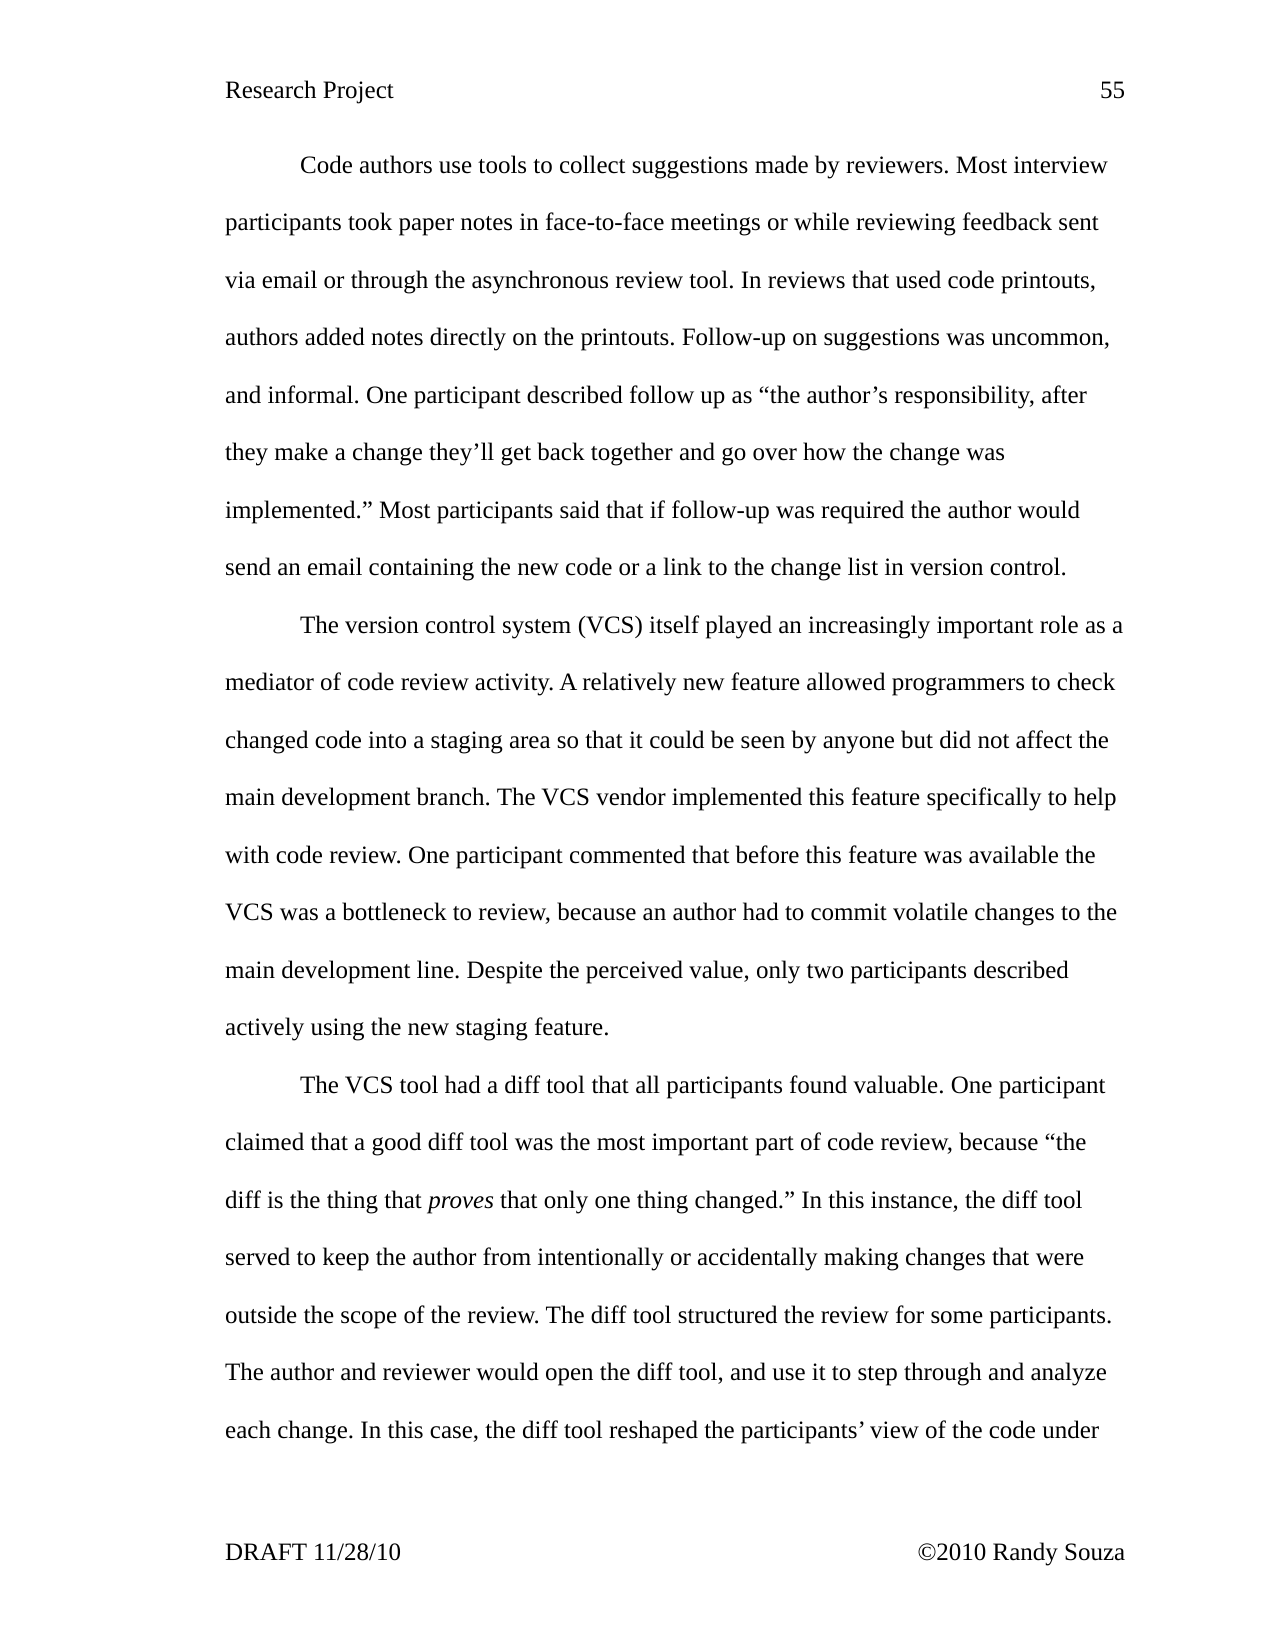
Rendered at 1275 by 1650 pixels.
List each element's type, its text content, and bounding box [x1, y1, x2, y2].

text Code authors use tools to collect suggestions made by reviewers. Most interview participants took paper notes in face-to-face meetings or while reviewing feedback sent via email or through the asynchronous review tool. In reviews that used code printouts, authors added notes directly on the printouts. Follow-up on suggestions was uncommon, and informal. One participant described follow up as “the author’s responsibility, after they make a change they’ll get back together and go over how the change was implemented.” Most participants said that if follow-up was required the author would send an email containing the new code or a link to the change list in version control. [225, 150, 1125, 581]
text The version control system (VCS) itself played an increasingly important role as a mediator of code review activity. A relatively new feature allowed programmers to check changed code into a staging area so that it could be seen by anyone but did not affect the main development branch. The VCS vendor implemented this feature specifically to help with code review. One participant commented that before this feature was available the VCS was a bottleneck to review, because an author had to commit volatile changes to the main development line. Despite the perceived value, only two participants described actively using the new staging feature. [225, 610, 1125, 1041]
text The VCS tool had a diff tool that all participants found valuable. One participant claimed that a good diff tool was the most important part of code review, because “the diff is the thing that proves that only one thing changed.” In this instance, the diff tool served to keep the author from intentionally or accidentally making changes that were outside the scope of the review. The diff tool structured the review for some participants. The author and reviewer would open the diff tool, and use it to step through and analyze each change. In this case, the diff tool reshaped the participants’ view of the code under [225, 1070, 1125, 1444]
